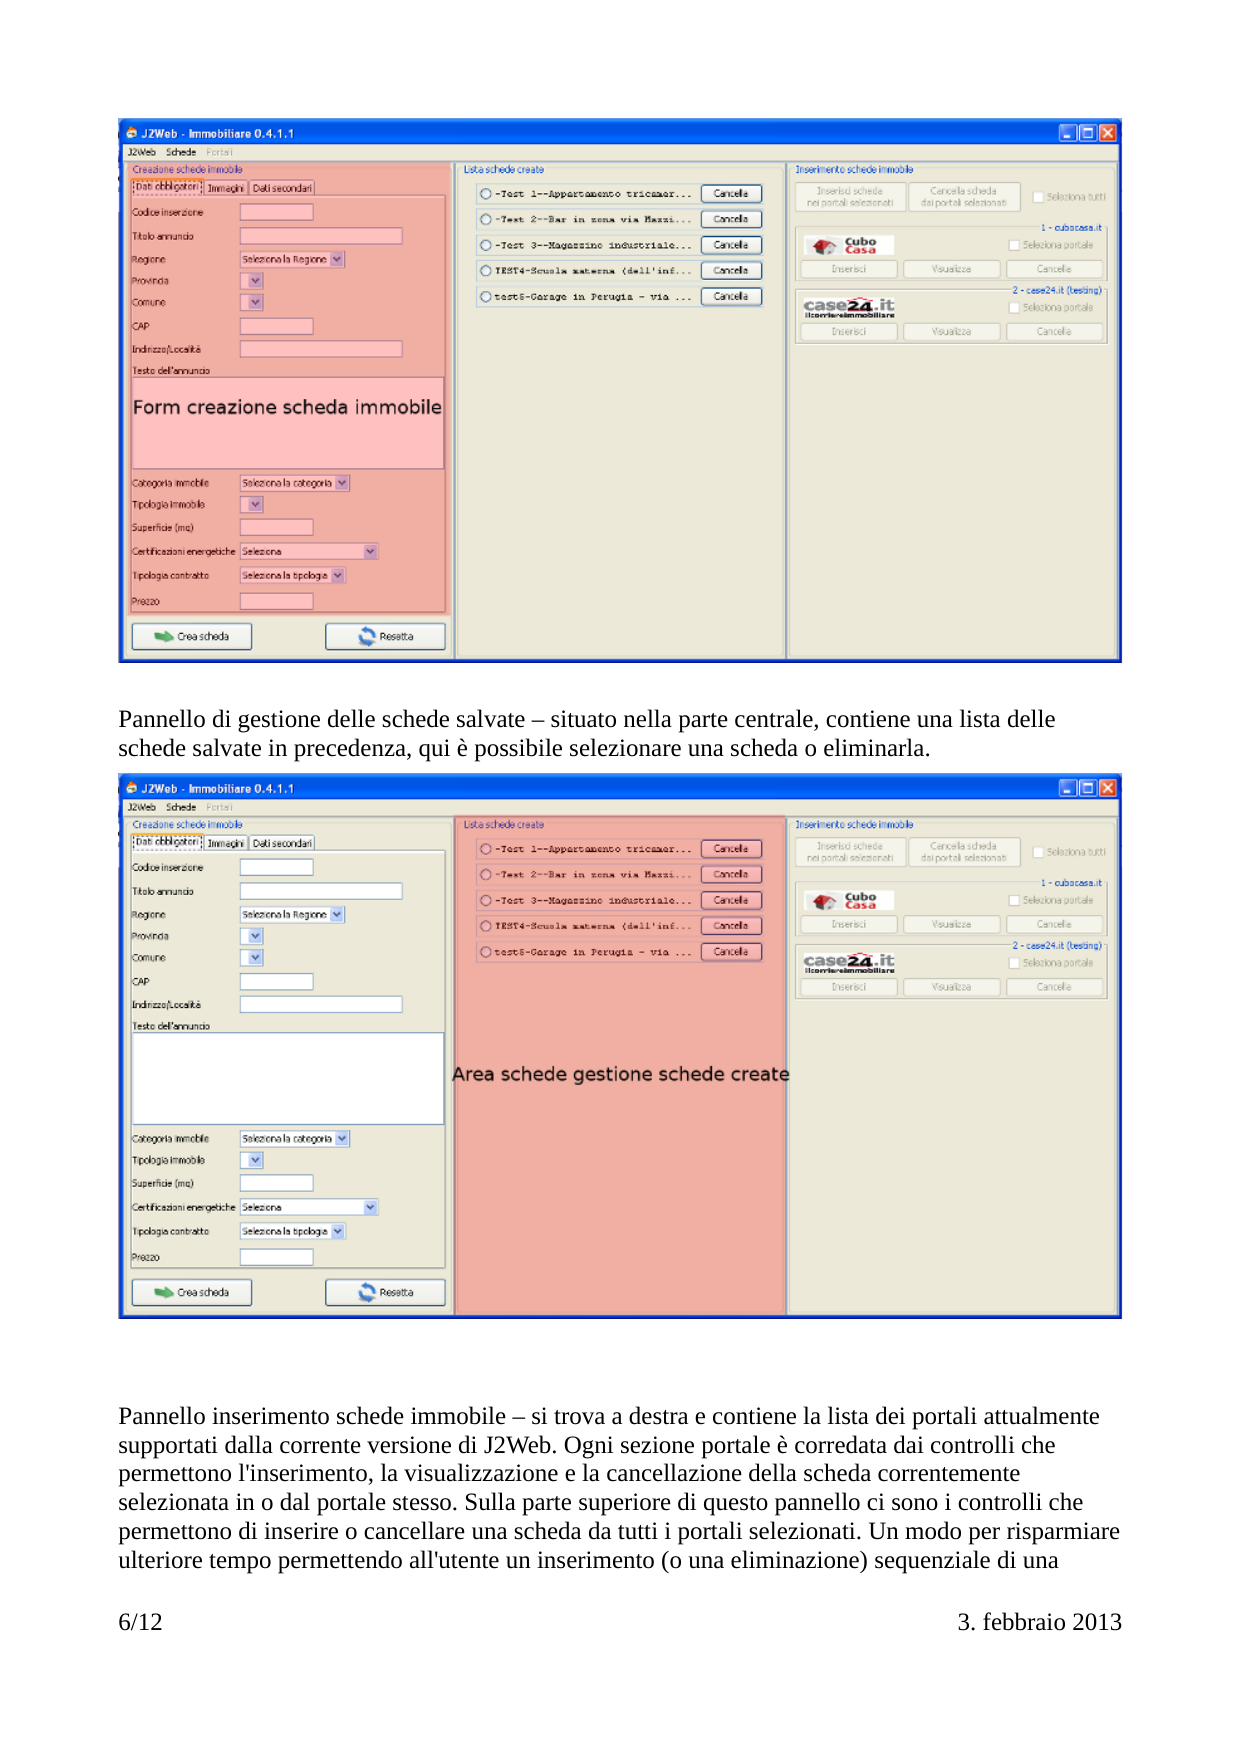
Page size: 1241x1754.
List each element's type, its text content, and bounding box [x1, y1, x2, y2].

picture [118, 773, 1123, 1319]
text Pannello di gestione delle schede salvate – situato nella parte centrale, contiene una lista delle schede salvate in precedenza, qui è possibile selezionare una scheda o eliminarla. [118, 704, 1122, 761]
picture [118, 118, 1123, 663]
text Pannello inserimento schede immobile – si trova a destra e contiene la lista dei portali attualmente supportati dalla corrente versione di J2Web. Ogni sezione portale è corredata dai controlli che permettono l'inserimento, la visualizzazione e la cancellazione della scheda correntemente selezionata in o dal portale stesso. Sulla parte superiore di questo pannello ci sono i controlli che permettono di inserire o cancellare una scheda da tutti i portali selezionati. Un modo per risparmiare ulteriore tempo permettendo all'utente un inserimento (o una eliminazione) sequenziale di una [118, 1401, 1122, 1573]
